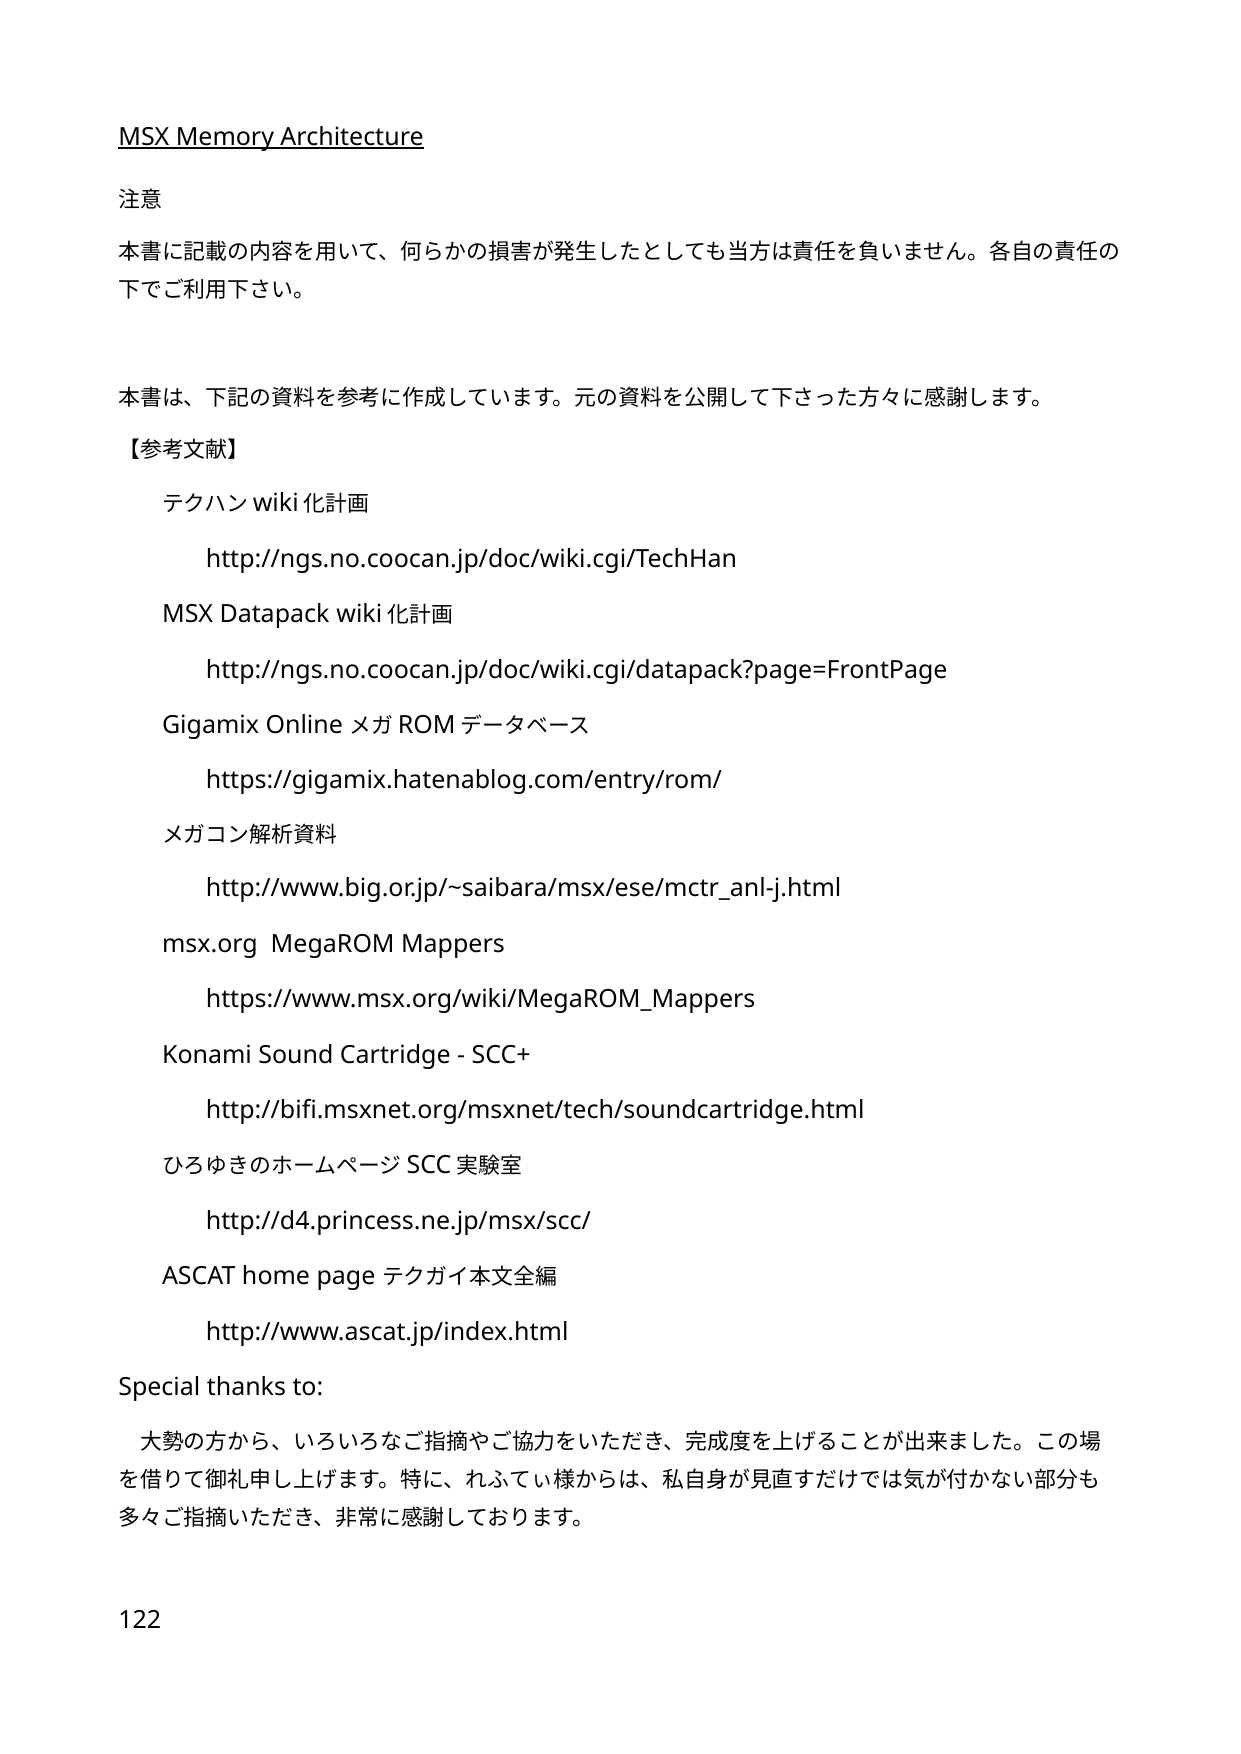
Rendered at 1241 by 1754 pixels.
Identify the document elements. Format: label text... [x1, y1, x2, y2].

text 本書は、下記の資料を参考に作成しています。元の資料を公開して下さった方々に感謝します。 [118, 380, 1122, 412]
text https://gigamix.hatenablog.com/entry/rom/ [118, 762, 1122, 796]
text MSX Datapack wiki化計画 [118, 596, 1122, 630]
text https://www.msx.org/wiki/MegaROM_Mappers [118, 981, 1122, 1015]
text ASCAT home page テクガイ本文全編 [118, 1258, 1122, 1292]
text Konami Sound Cartridge - SCC+ [118, 1036, 1122, 1070]
text 大勢の方から、いろいろなご指摘やご協力をいただき、完成度を上げることが出来ました。この場を借りて御礼申し上げます。特に、れふてぃ様からは、私自身が見直すだけでは気が付かない部分も多々ご指摘いただき、非常に感謝しております。 [118, 1424, 1122, 1532]
text http://ngs.no.coocan.jp/doc/wiki.cgi/TechHan [118, 540, 1122, 574]
text http://www.big.or.jp/~saibara/msx/ese/mctr_anl-j.html [118, 870, 1122, 904]
text http://d4.princess.ne.jp/msx/scc/ [118, 1202, 1122, 1237]
text 本書に記載の内容を用いて、何らかの損害が発生したとしても当方は責任を負いません。各自の責任の下でご利用下さい。 [118, 234, 1122, 304]
text 注意 [118, 182, 1122, 213]
text http://ngs.no.coocan.jp/doc/wiki.cgi/datapack?page=FrontPage [118, 651, 1122, 685]
text http://bifi.msxnet.org/msxnet/tech/soundcartridge.html [118, 1092, 1122, 1126]
text Special thanks to: [118, 1369, 1122, 1403]
text テクハンwiki化計画 [118, 485, 1122, 519]
text Gigamix Online メガROMデータベース [118, 707, 1122, 741]
text メガコン解析資料 [118, 817, 1122, 849]
text msx.org MegaROM Mappers [118, 925, 1122, 959]
text http://www.ascat.jp/index.html [118, 1313, 1122, 1347]
text ひろゆきのホームページ SCC実験室 [118, 1147, 1122, 1181]
text 【参考文献】 [118, 432, 1122, 464]
